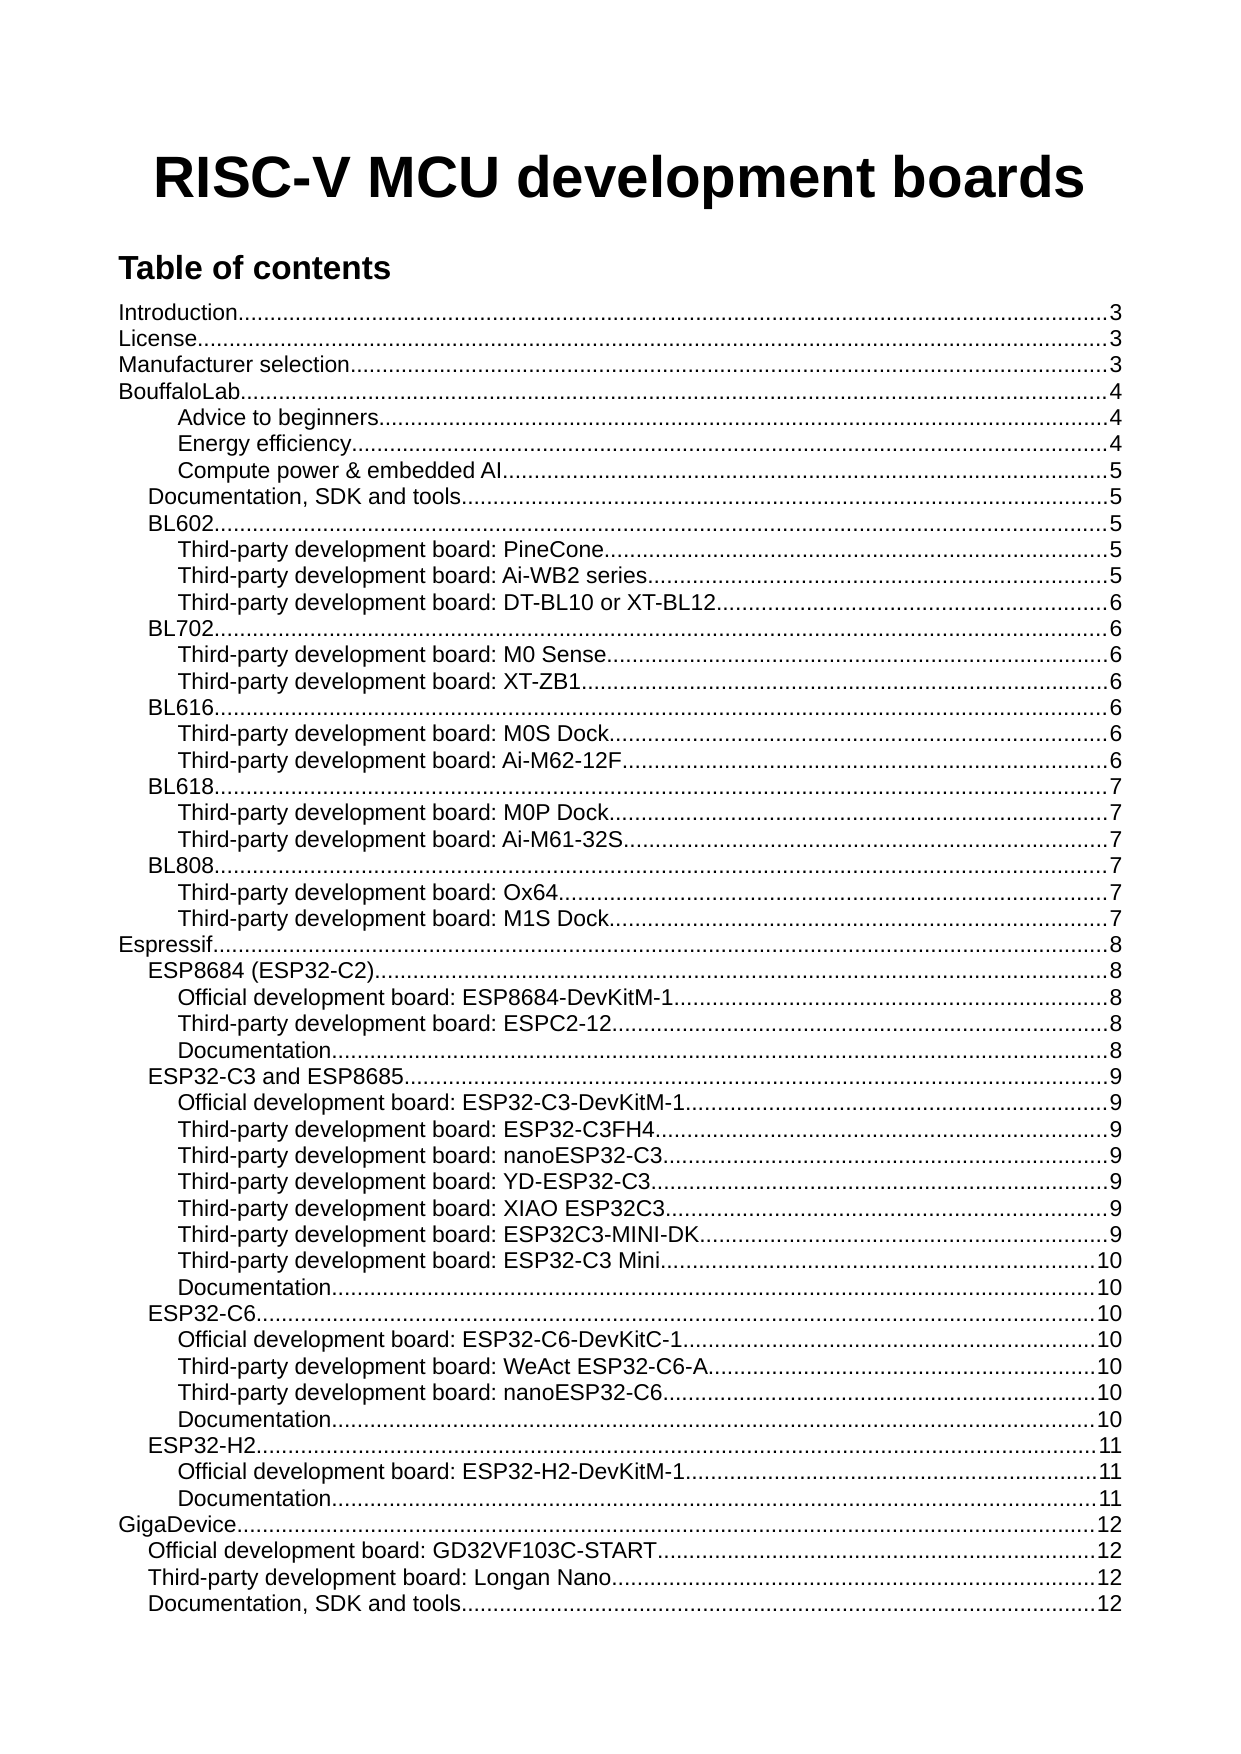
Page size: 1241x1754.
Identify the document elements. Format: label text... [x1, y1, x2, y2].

text Third-party development board: WeAct ESP32-C6-A 10 [177, 1353, 1122, 1379]
text Third-party development board: ESP32C3-MINI-DK 9 [177, 1221, 1122, 1247]
text Official development board: ESP32-C3-DevKitM-1 9 [177, 1089, 1122, 1116]
text GigaDevice 12 [118, 1511, 1122, 1537]
text BL616 6 [148, 694, 1122, 720]
text Official development board: GD32VF103C-START 12 [148, 1537, 1122, 1564]
text ESP32-H2 11 [148, 1432, 1122, 1458]
text Documentation 10 [177, 1274, 1122, 1300]
text Documentation 8 [177, 1037, 1122, 1063]
text ESP32-C6 10 [148, 1300, 1122, 1326]
text Third-party development board: ESPC2-12 8 [177, 1010, 1122, 1037]
text Third-party development board: M0 Sense 6 [177, 641, 1122, 668]
text Third-party development board: Ai-WB2 series 5 [177, 562, 1122, 588]
text Third-party development board: Ai-M61-32S 7 [177, 826, 1122, 852]
text Third-party development board: M0S Dock 6 [177, 720, 1122, 747]
text Advice to beginners 4 [177, 404, 1122, 430]
text BouffaloLab 4 [118, 378, 1122, 404]
title RISC-V MCU development boards [118, 143, 1122, 210]
text BL618 7 [148, 773, 1122, 799]
text BL602 5 [148, 509, 1122, 536]
text BL702 6 [148, 615, 1122, 641]
text Espressif 8 [118, 931, 1122, 957]
text Documentation 10 [177, 1406, 1122, 1432]
text Documentation, SDK and tools 5 [148, 483, 1122, 509]
text Third-party development board: nanoESP32-C6 10 [177, 1379, 1122, 1406]
text Third-party development board: M0P Dock 7 [177, 799, 1122, 826]
text License 3 [118, 325, 1122, 351]
text Manufacturer selection 3 [118, 351, 1122, 378]
text Third-party development board: DT-BL10 or XT-BL12 6 [177, 588, 1122, 615]
text Third-party development board: Longan Nano 12 [148, 1564, 1122, 1590]
text BL808 7 [148, 852, 1122, 878]
text Third-party development board: YD-ESP32-C3 9 [177, 1168, 1122, 1195]
text Documentation 11 [177, 1484, 1122, 1511]
subtitle Table of contents [118, 248, 1122, 286]
text Third-party development board: XT-ZB1 6 [177, 668, 1122, 694]
text Third-party development board: M1S Dock 7 [177, 905, 1122, 931]
text Official development board: ESP32-H2-DevKitM-1 11 [177, 1458, 1122, 1484]
text Documentation, SDK and tools 12 [148, 1590, 1122, 1616]
text Third-party development board: ESP32-C3 Mini 10 [177, 1247, 1122, 1274]
text ESP8684 (ESP32-C2) 8 [148, 957, 1122, 984]
text Third-party development board: Ox64 7 [177, 878, 1122, 905]
text Official development board: ESP32-C6-DevKitC-1 10 [177, 1326, 1122, 1353]
text Third-party development board: nanoESP32-C3 9 [177, 1142, 1122, 1168]
text Third-party development board: XIAO ESP32C3 9 [177, 1195, 1122, 1221]
text Official development board: ESP8684-DevKitM-1 8 [177, 984, 1122, 1010]
text Third-party development board: PineCone 5 [177, 536, 1122, 562]
text Compute power & embedded AI 5 [177, 457, 1122, 483]
text Third-party development board: ESP32-C3FH4 9 [177, 1116, 1122, 1142]
text ESP32-C3 and ESP8685 9 [148, 1063, 1122, 1089]
text Third-party development board: Ai-M62-12F 6 [177, 747, 1122, 773]
text Energy efficiency 4 [177, 430, 1122, 457]
text Introduction 3 [118, 299, 1122, 325]
